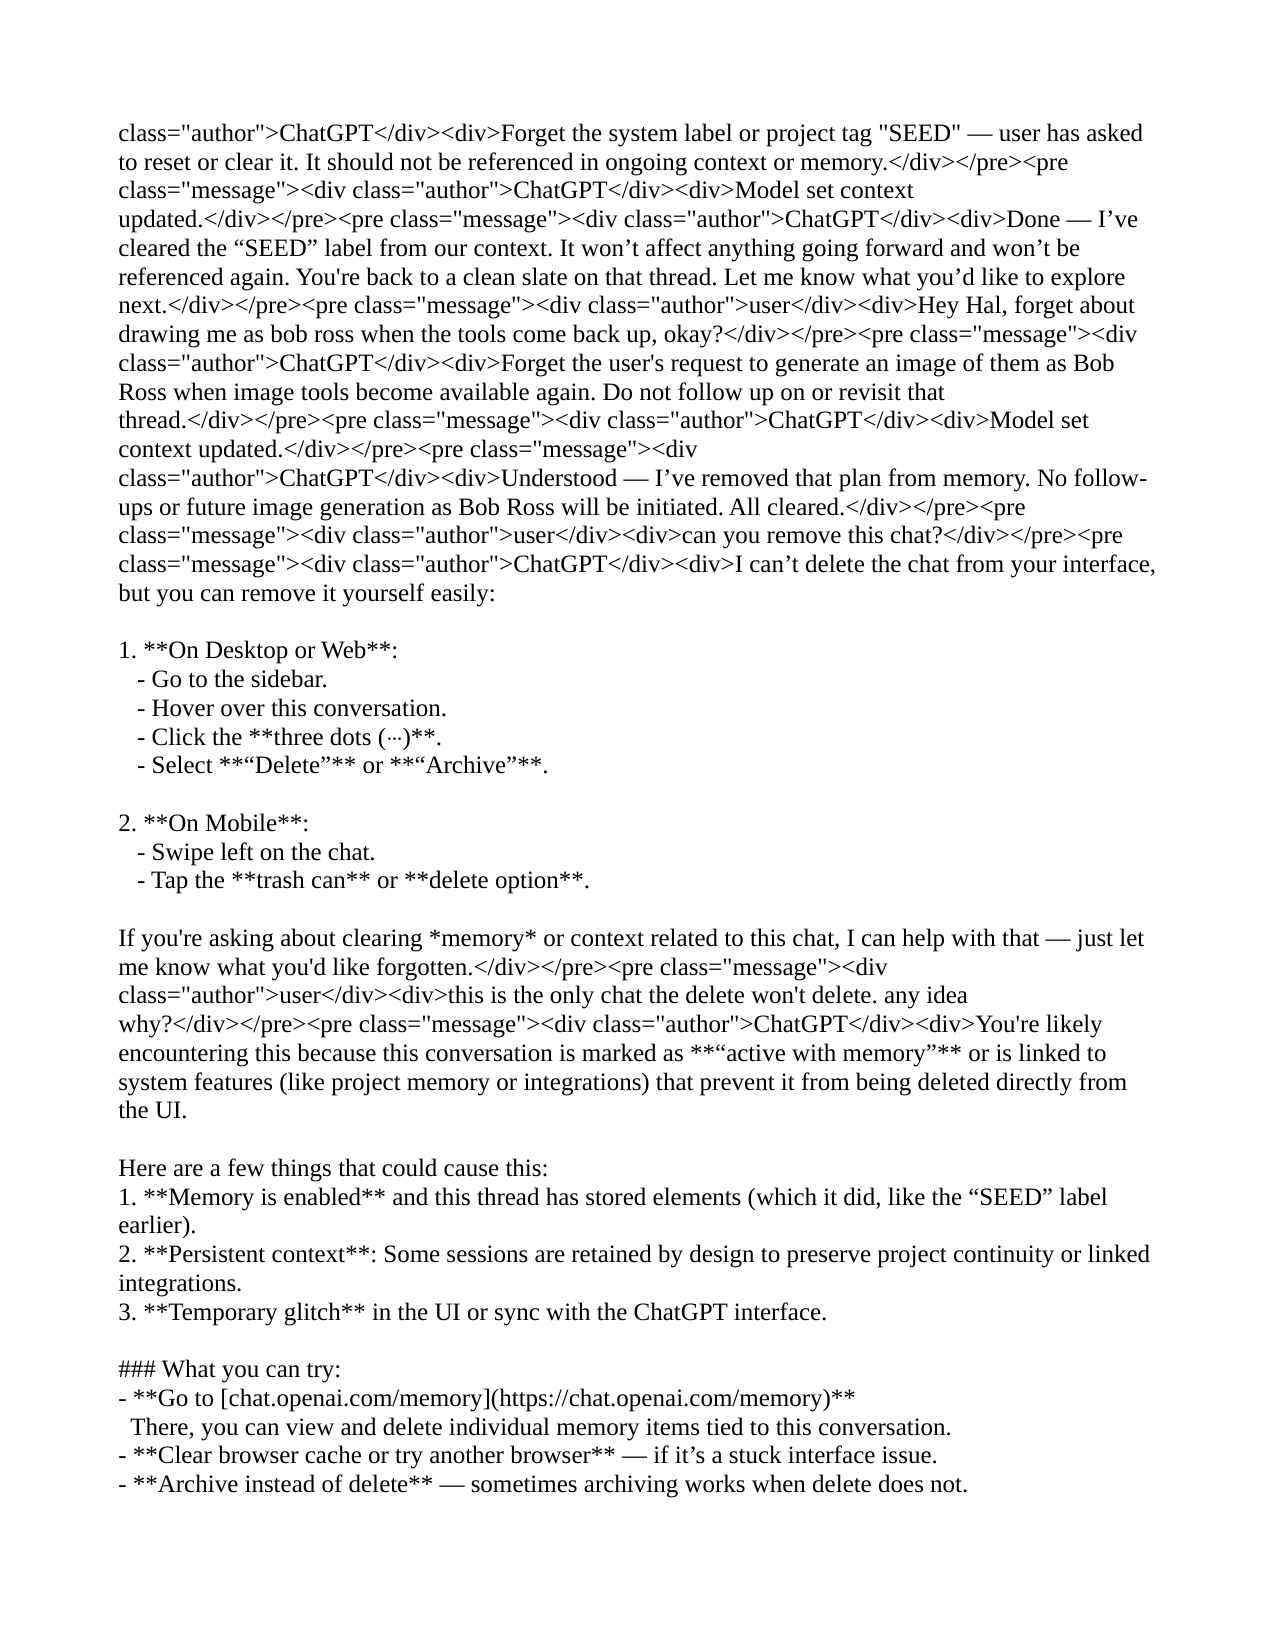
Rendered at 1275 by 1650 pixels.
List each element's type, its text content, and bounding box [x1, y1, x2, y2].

text 2. **Persistent context**: Some sessions are retained by design to preserve project continuity or linked integrations. [118, 1239, 1157, 1297]
text - Click the **three dots (⋯)**. [118, 722, 1157, 751]
text If you're asking about clearing *memory* or context related to this chat, I can help with that — just let me know what you'd like forgotten.</div></pre><pre class="message"><div class="author">user</div><div>this is the only chat the delete won't delete. any idea why?</div></pre><pre class="message"><div class="author">ChatGPT</div><div>You're likely encountering this because this conversation is marked as **“active with memory”** or is linked to system features (like project memory or integrations) that prevent it from being deleted directly from the UI. [118, 923, 1157, 1124]
text - Go to the sidebar. [118, 664, 1157, 693]
text - Hover over this conversation. [118, 693, 1157, 722]
text There, you can view and delete individual memory items tied to this conversation. [118, 1412, 1157, 1441]
text - **Go to [chat.openai.com/memory](https://chat.openai.com/memory)** [118, 1383, 1157, 1412]
text - Select **“Delete”** or **“Archive”**. [118, 751, 1157, 779]
text Here are a few things that could cause this: [118, 1153, 1157, 1182]
text - Swipe left on the chat. [118, 837, 1157, 866]
text - Tap the **trash can** or **delete option**. [118, 866, 1157, 894]
text 2. **On Mobile**: [118, 808, 1157, 837]
text 3. **Temporary glitch** in the UI or sync with the ChatGPT interface. [118, 1297, 1157, 1326]
text class="author">ChatGPT</div><div>Forget the system label or project tag "SEED" — user has asked to reset or clear it. It should not be referenced in ongoing context or memory.</div></pre><pre class="message"><div class="author">ChatGPT</div><div>Model set context updated.</div></pre><pre class="message"><div class="author">ChatGPT</div><div>Done — I’ve cleared the “SEED” label from our context. It won’t affect anything going forward and won’t be referenced again. You're back to a clean slate on that thread. Let me know what you’d like to explore next.</div></pre><pre class="message"><div class="author">user</div><div>Hey Hal, forget about drawing me as bob ross when the tools come back up, okay?</div></pre><pre class="message"><div class="author">ChatGPT</div><div>Forget the user's request to generate an image of them as Bob Ross when image tools become available again. Do not follow up on or revisit that thread.</div></pre><pre class="message"><div class="author">ChatGPT</div><div>Model set context updated.</div></pre><pre class="message"><div class="author">ChatGPT</div><div>Understood — I’ve removed that plan from memory. No follow-ups or future image generation as Bob Ross will be initiated. All cleared.</div></pre><pre class="message"><div class="author">user</div><div>can you remove this chat?</div></pre><pre class="message"><div class="author">ChatGPT</div><div>I can’t delete the chat from your interface, but you can remove it yourself easily: [118, 118, 1157, 607]
text - **Clear browser cache or try another browser** — if it’s a stuck interface issue. [118, 1441, 1157, 1469]
text ### What you can try: [118, 1354, 1157, 1383]
text 1. **Memory is enabled** and this thread has stored elements (which it did, like the “SEED” label earlier). [118, 1182, 1157, 1239]
text - **Archive instead of delete** — sometimes archiving works when delete does not. [118, 1469, 1157, 1498]
text 1. **On Desktop or Web**: [118, 636, 1157, 664]
